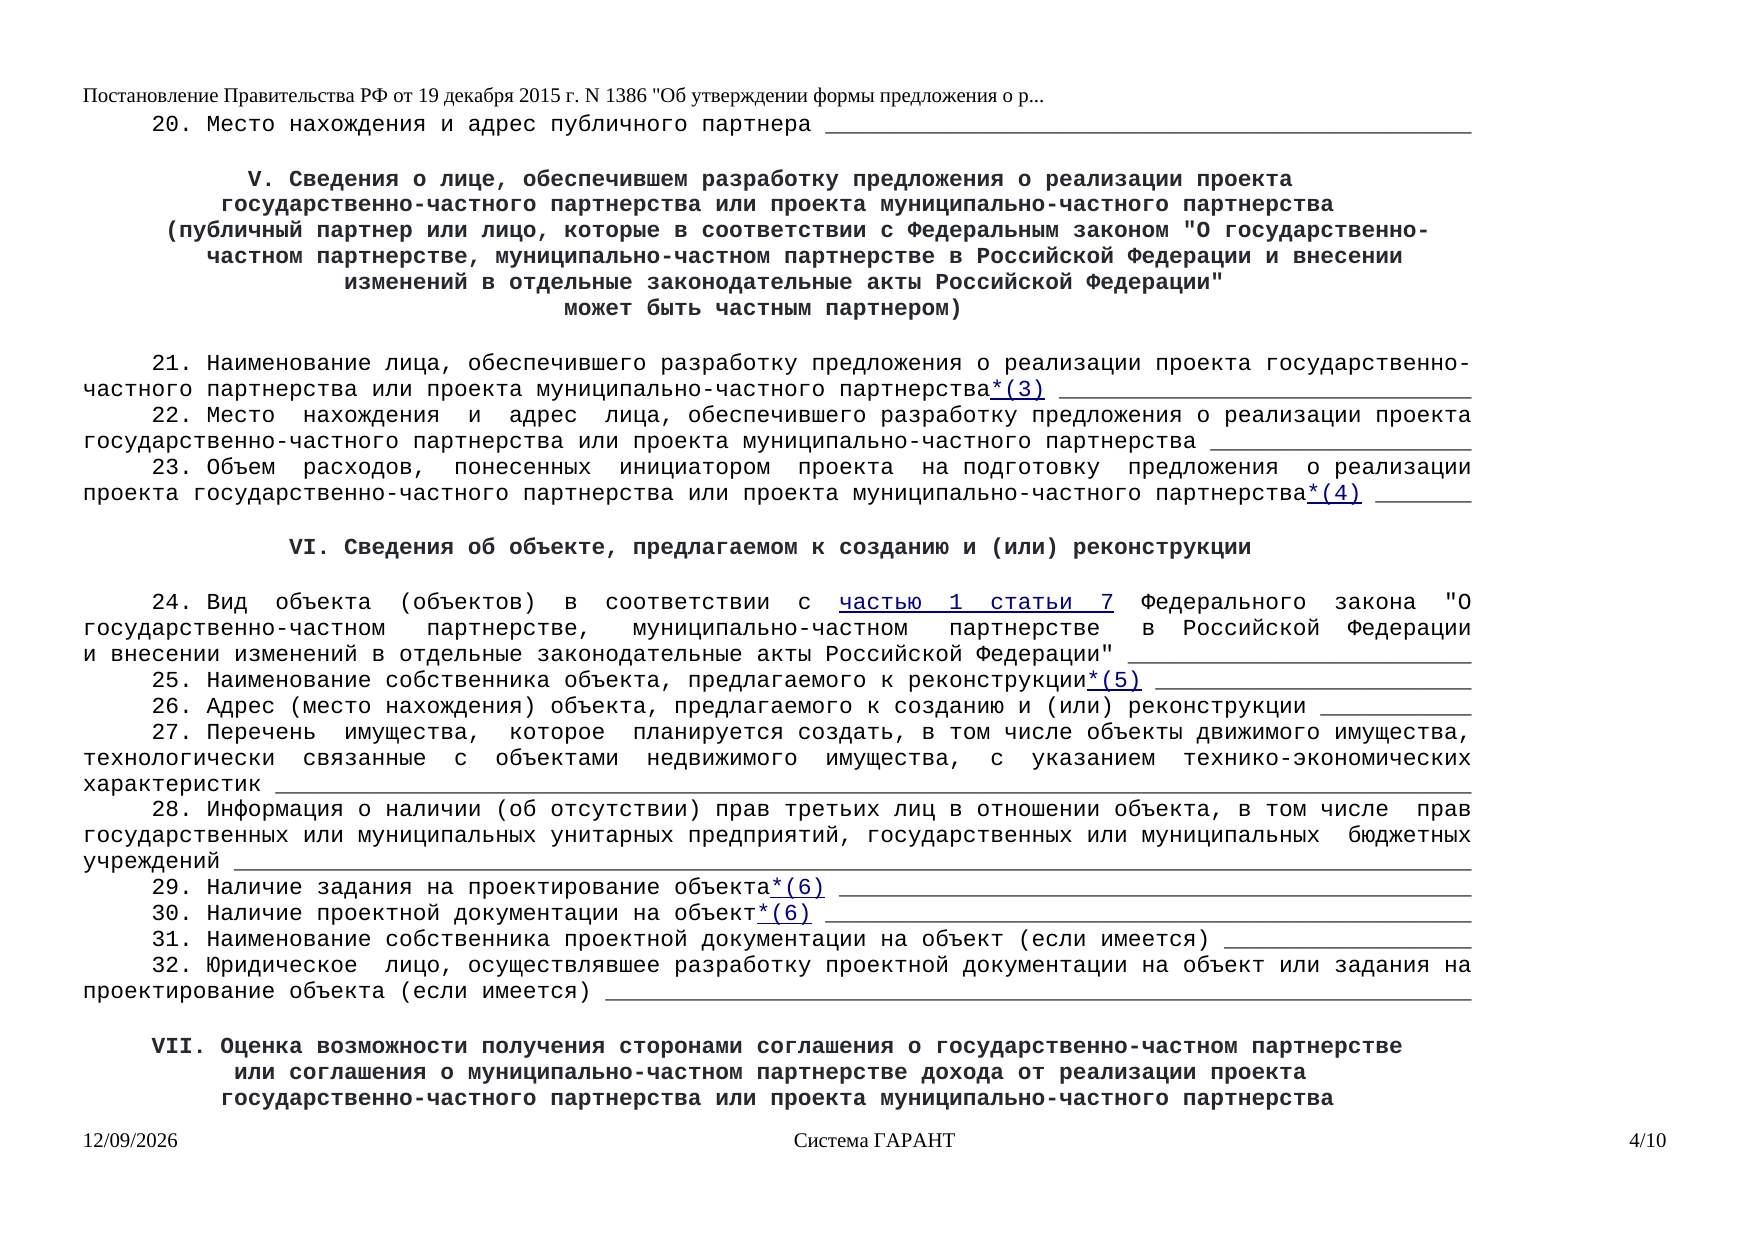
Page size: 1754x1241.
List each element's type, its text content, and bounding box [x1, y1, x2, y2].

text (публичный партнер или лицо, которые в соответствии с Федеральным законом "О государственно- [83, 219, 1671, 245]
text государственно-частного партнерства или проекта муниципально-частного партнерства [83, 193, 1671, 219]
text 25. Наименование собственника объекта, предлагаемого к реконструкции*(5) _______________________ [83, 668, 1671, 694]
text 24. Вид объекта (объектов) в соответствии с частью 1 статьи 7 Федерального закона "О [83, 590, 1671, 616]
text 23. Объем расходов, понесенных инициатором проекта на подготовку предложения о реализации [83, 455, 1671, 481]
text 31. Наименование собственника проектной документации на объект (если имеется) __________________ [83, 927, 1671, 953]
text проекта государственно-частного партнерства или проекта муниципально-частного партнерства*(4) _______ [83, 481, 1671, 507]
text или соглашения о муниципально-частном партнерстве дохода от реализации проекта [83, 1060, 1671, 1086]
text частном партнерстве, муниципально-частном партнерстве в Российской Федерации и внесении [83, 245, 1671, 271]
text и внесении изменений в отдельные законодательные акты Российской Федерации" _________________________ [83, 642, 1671, 668]
text государственно-частного партнерства или проекта муниципально-частного партнерства ___________________ [83, 429, 1671, 455]
text 32. Юридическое лицо, осуществлявшее разработку проектной документации на объект или задания на [83, 953, 1671, 979]
text VII. Оценка возможности получения сторонами соглашения о государственно-частном партнерстве [83, 1034, 1671, 1060]
text государственных или муниципальных унитарных предприятий, государственных или муниципальных бюджетных [83, 824, 1671, 850]
text V. Сведения о лице, обеспечившем разработку предложения о реализации проекта [83, 167, 1671, 193]
text характеристик _______________________________________________________________________________________ [83, 772, 1671, 798]
text государственно-частном партнерстве, муниципально-частном партнерстве в Российской Федерации [83, 616, 1671, 642]
text 20. Место нахождения и адрес публичного партнера _______________________________________________ [83, 112, 1671, 138]
text 22. Место нахождения и адрес лица, обеспечившего разработку предложения о реализации проекта [83, 403, 1671, 429]
text частного партнерства или проекта муниципально-частного партнерства*(3) ______________________________ [83, 377, 1671, 403]
text VI. Сведения об объекте, предлагаемом к созданию и (или) реконструкции [83, 536, 1671, 562]
text учреждений __________________________________________________________________________________________ [83, 850, 1671, 876]
text 28. Информация о наличии (об отсутствии) прав третьих лиц в отношении объекта, в том числе прав [83, 798, 1671, 824]
text 26. Адрес (место нахождения) объекта, предлагаемого к созданию и (или) реконструкции ___________ [83, 694, 1671, 720]
text 21. Наименование лица, обеспечившего разработку предложения о реализации проекта государственно- [83, 351, 1671, 377]
text 29. Наличие задания на проектирование объекта*(6) ______________________________________________ [83, 876, 1671, 902]
text 27. Перечень имущества, которое планируется создать, в том числе объекты движимого имущества, [83, 720, 1671, 746]
text государственно-частного партнерства или проекта муниципально-частного партнерства [83, 1086, 1671, 1112]
text 30. Наличие проектной документации на объект*(6) _______________________________________________ [83, 902, 1671, 927]
text технологически связанные с объектами недвижимого имущества, с указанием технико-экономических [83, 746, 1671, 772]
text может быть частным партнером) [83, 297, 1671, 322]
text проектирование объекта (если имеется) _______________________________________________________________ [83, 979, 1671, 1005]
text изменений в отдельные законодательные акты Российской Федерации" [83, 271, 1671, 297]
